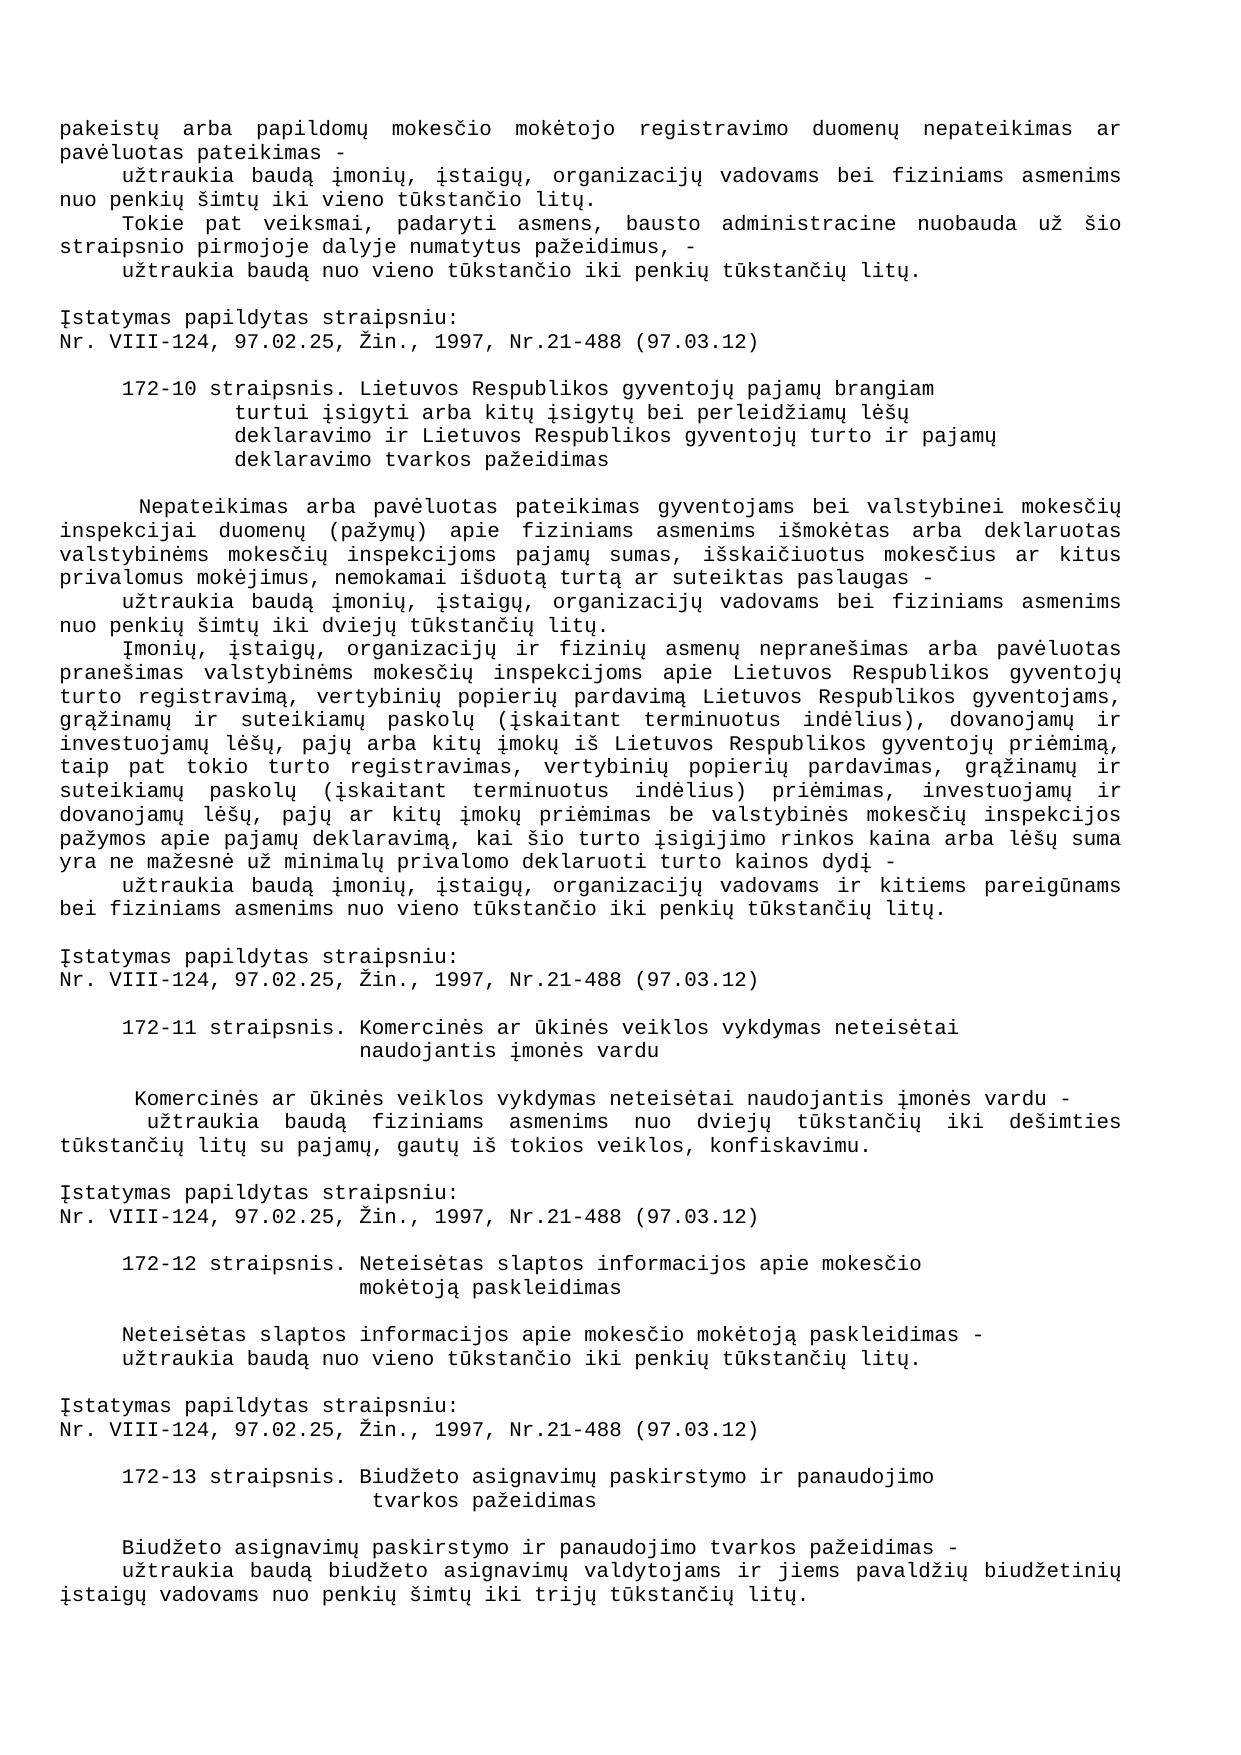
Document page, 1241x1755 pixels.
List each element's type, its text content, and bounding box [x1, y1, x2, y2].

text mokėtoją paskleidimas [59, 1277, 1122, 1300]
text užtraukia baudą įmonių, įstaigų, organizacijų vadovams bei fiziniams asmenims nuo penkių šimtų iki dviejų tūkstančių litų. [59, 591, 1122, 638]
text užtraukia baudą nuo vieno tūkstančio iki penkių tūkstančių litų. [59, 1348, 1122, 1371]
text Įmonių, įstaigų, organizacijų ir fizinių asmenų nepranešimas arba pavėluotas pranešimas valstybinėms mokesčių inspekcijoms apie Lietuvos Respublikos gyventojų turto registravimą, vertybinių popierių pardavimą Lietuvos Respublikos gyventojams, grąžinamų ir suteikiamų paskolų (įskaitant terminuotus indėlius), dovanojamų ir investuojamų lėšų, pajų arba kitų įmokų iš Lietuvos Respublikos gyventojų priėmimą, taip pat tokio turto registravimas, vertybinių popierių pardavimas, grąžinamų ir suteikiamų paskolų (įskaitant terminuotus indėlius) priėmimas, investuojamų ir dovanojamų lėšų, pajų ar kitų įmokų priėmimas be valstybinės mokesčių inspekcijos pažymos apie pajamų deklaravimą, kai šio turto įsigijimo rinkos kaina arba lėšų suma yra ne mažesnė už minimalų privalomo deklaruoti turto kainos dydį - [59, 638, 1122, 875]
text deklaravimo ir Lietuvos Respublikos gyventojų turto ir pajamų [59, 426, 1122, 449]
text užtraukia baudą biudžeto asignavimų valdytojams ir jiems pavaldžių biudžetinių įstaigų vadovams nuo penkių šimtų iki trijų tūkstančių litų. [59, 1561, 1122, 1608]
text užtraukia baudą nuo vieno tūkstančio iki penkių tūkstančių litų. [59, 260, 1122, 284]
text naudojantis įmonės vardu [59, 1040, 1122, 1064]
text užtraukia baudą įmonių, įstaigų, organizacijų vadovams ir kitiems pareigūnams bei fiziniams asmenims nuo vieno tūkstančio iki penkių tūkstančių litų. [59, 875, 1122, 922]
text turtui įsigyti arba kitų įsigytų bei perleidžiamų lėšų [59, 402, 1122, 426]
text Komercinės ar ūkinės veiklos vykdymas neteisėtai naudojantis įmonės vardu - [59, 1088, 1122, 1111]
text Nepateikimas arba pavėluotas pateikimas gyventojams bei valstybinei mokesčių inspekcijai duomenų (pažymų) apie fiziniams asmenims išmokėtas arba deklaruotas valstybinėms mokesčių inspekcijoms pajamų sumas, išskaičiuotus mokesčius ar kitus privalomus mokėjimus, nemokamai išduotą turtą ar suteiktas paslaugas - [59, 496, 1122, 591]
text Neteisėtas slaptos informacijos apie mokesčio mokėtoją paskleidimas - [59, 1324, 1122, 1348]
text Įstatymas papildytas straipsniu: [59, 1182, 1122, 1206]
text Nr. VIII-124, 97.02.25, Žin., 1997, Nr.21-488 (97.03.12) [59, 1206, 1122, 1229]
text Tokie pat veiksmai, padaryti asmens, bausto administracine nuobauda už šio straipsnio pirmojoje dalyje numatytus pažeidimus, - [59, 213, 1122, 260]
text užtraukia baudą įmonių, įstaigų, organizacijų vadovams bei fiziniams asmenims nuo penkių šimtų iki vieno tūkstančio litų. [59, 165, 1122, 213]
text tvarkos pažeidimas [59, 1489, 1122, 1513]
text Įstatymas papildytas straipsniu: [59, 307, 1122, 331]
text Nr. VIII-124, 97.02.25, Žin., 1997, Nr.21-488 (97.03.12) [59, 1419, 1122, 1442]
text Įstatymas papildytas straipsniu: [59, 1395, 1122, 1419]
text Biudžeto asignavimų paskirstymo ir panaudojimo tvarkos pažeidimas - [59, 1537, 1122, 1561]
text užtraukia baudą fiziniams asmenims nuo dviejų tūkstančių iki dešimties tūkstančių litų su pajamų, gautų iš tokios veiklos, konfiskavimu. [59, 1111, 1122, 1158]
text 172-13 straipsnis. Biudžeto asignavimų paskirstymo ir panaudojimo [59, 1466, 1122, 1489]
text 172-12 straipsnis. Neteisėtas slaptos informacijos apie mokesčio [59, 1253, 1122, 1277]
text pakeistų arba papildomų mokesčio mokėtojo registravimo duomenų nepateikimas ar pavėluotas pateikimas - [59, 118, 1122, 165]
text deklaravimo tvarkos pažeidimas [59, 449, 1122, 473]
text Nr. VIII-124, 97.02.25, Žin., 1997, Nr.21-488 (97.03.12) [59, 331, 1122, 354]
text Nr. VIII-124, 97.02.25, Žin., 1997, Nr.21-488 (97.03.12) [59, 969, 1122, 993]
text 172-10 straipsnis. Lietuvos Respublikos gyventojų pajamų brangiam [59, 378, 1122, 402]
text 172-11 straipsnis. Komercinės ar ūkinės veiklos vykdymas neteisėtai [59, 1017, 1122, 1040]
text Įstatymas papildytas straipsniu: [59, 946, 1122, 969]
